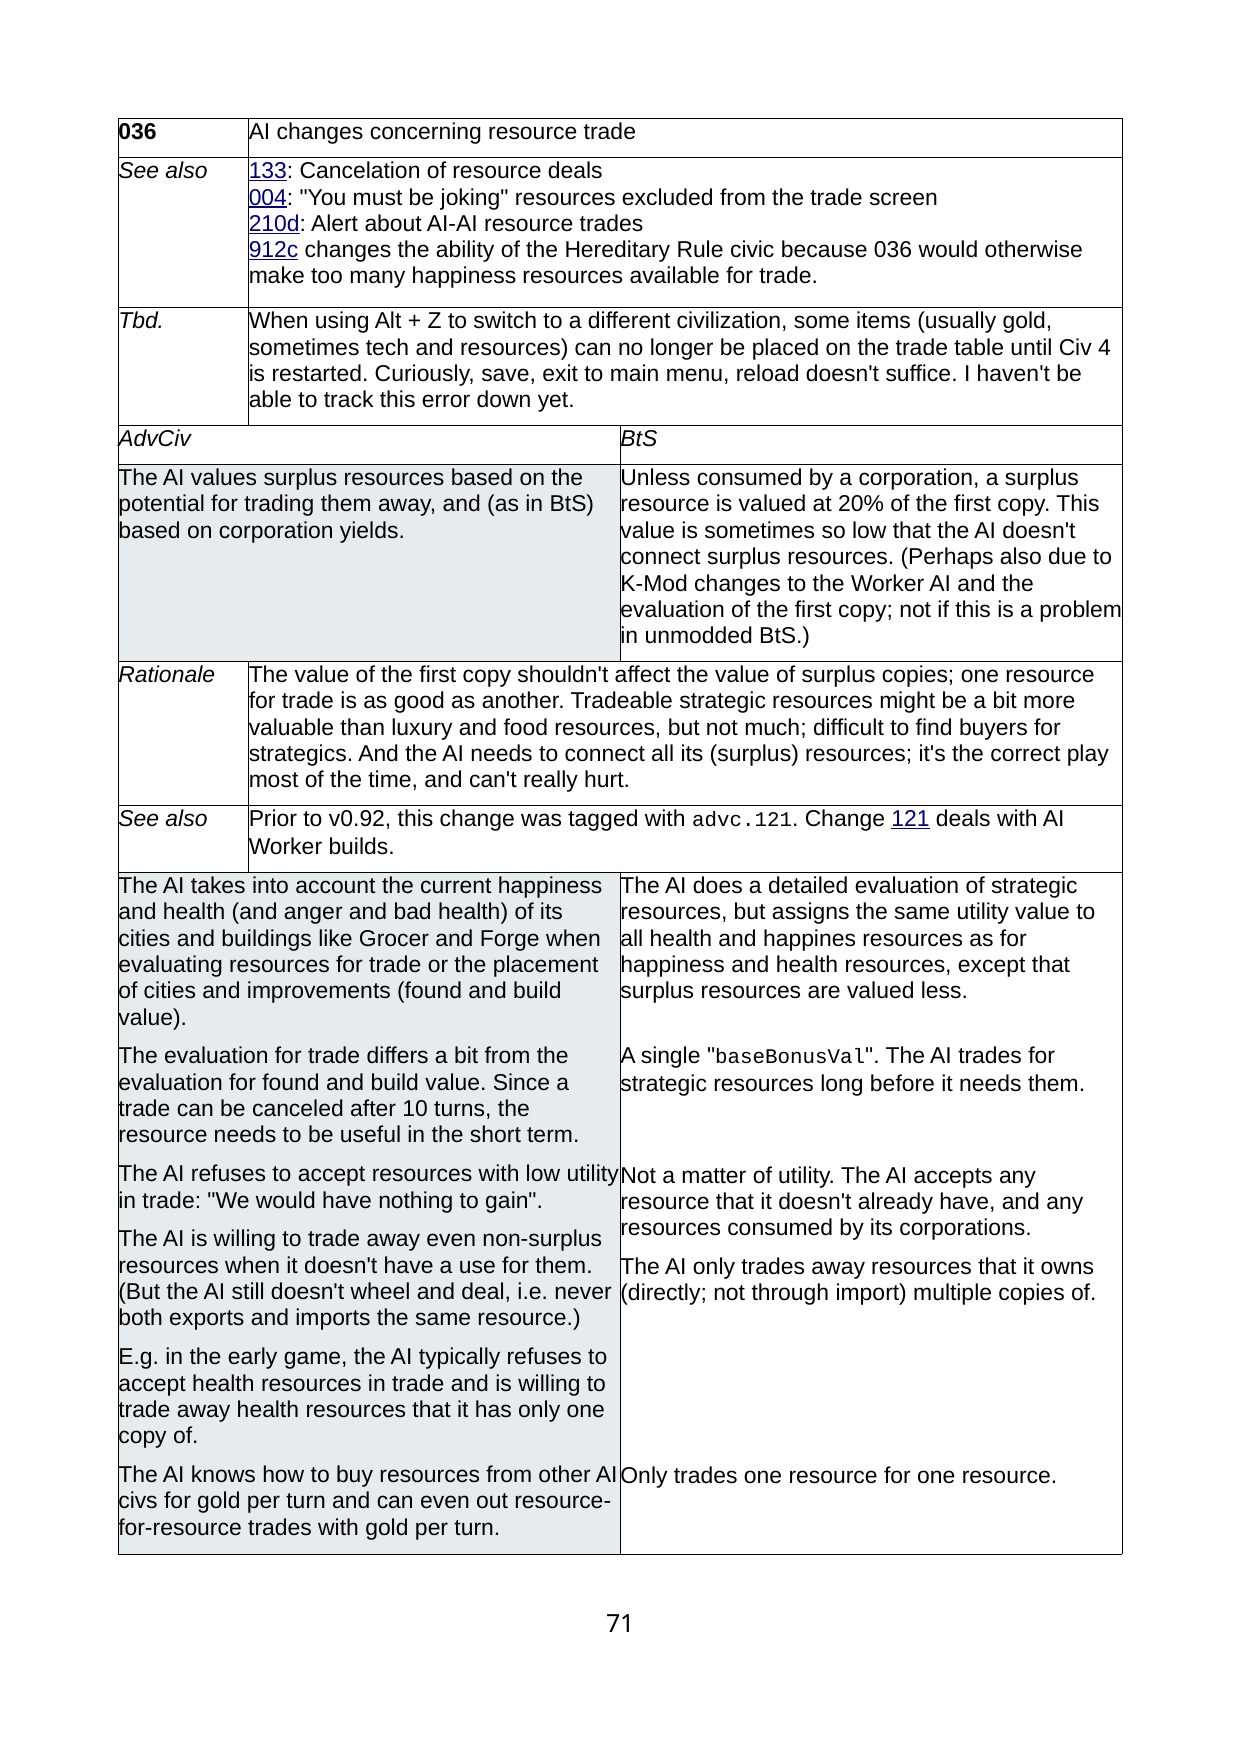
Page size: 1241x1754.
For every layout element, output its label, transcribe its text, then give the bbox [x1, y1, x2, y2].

table_cell The AI does a detailed evaluation of strategic resources, but assigns the same utility value to all health and happines resources as for happiness and health resources, except that surplus resources are valued less. A single "baseBonusVal". The AI trades for strategic resources long before it needs them. Not a matter of utility. The AI accepts any resource that it doesn't already have, and any resources consumed by its corporations. The AI only trades away resources that it owns (directly; not through import) multiple copies of. Only trades one resource for one resource. [621, 873, 1122, 1554]
table_cell BtS [621, 426, 1122, 464]
table_cell The value of the first copy shouldn't affect the value of surplus copies; one resource for trade is as good as another. Tradeable strategic resources might be a bit more valuable than luxury and food resources, but not much; difficult to find buyers for strategics. And the AI needs to connect all its (surplus) resources; it's the correct play most of the time, and can't really hurt. [249, 662, 1122, 805]
table_cell The AI takes into account the current happiness and health (and anger and bad health) of its cities and buildings like Grocer and Forge when evaluating resources for trade or the placement of cities and improvements (found and build value). The evaluation for trade differs a bit from the evaluation for found and build value. Since a trade can be canceled after 10 turns, the resource needs to be useful in the short term. The AI refuses to accept resources with low utility in trade: "We would have nothing to gain". The AI is willing to trade away even non-surplus resources when it doesn't have a use for them. (But the AI still doesn't wheel and deal, i.e. never both exports and imports the same resource.) E.g. in the early game, the AI typically refuses to accept health resources in trade and is willing to trade away health resources that it has only one copy of. The AI knows how to buy resources from other AI civs for gold per turn and can even out resource-for-resource trades with gold per turn. [119, 873, 620, 1554]
table_cell Unless consumed by a corporation, a surplus resource is valued at 20% of the first copy. This value is sometimes so low that the AI doesn't connect surplus resources. (Perhaps also due to K-Mod changes to the Worker AI and the evaluation of the first copy; not if this is a problem in unmodded BtS.) [621, 465, 1122, 661]
table_cell 133: Cancelation of resource deals 004: "You must be joking" resources excluded from the trade screen 210d: Alert about AI-AI resource trades 912c changes the ability of the Hereditary Rule civic because 036 would otherwise make too many happiness resources available for trade. [249, 158, 1122, 307]
table_cell Prior to v0.92, this change was tagged with advc.121. Change 121 deals with AI Worker builds. [249, 806, 1122, 872]
table_cell See also [119, 158, 248, 307]
table_header AI changes concerning resource trade [249, 119, 1122, 157]
table_cell The AI values surplus resources based on the potential for trading them away, and (as in BtS) based on corporation yields. [119, 465, 620, 661]
table_cell See also [119, 806, 248, 872]
table_header 036 [119, 119, 248, 157]
table_cell When using Alt + Z to switch to a different civilization, some items (usually gold, sometimes tech and resources) can no longer be placed on the trade table until Civ 4 is restarted. Curiously, save, exit to main menu, reload doesn't suffice. I haven't be able to track this error down yet. [249, 308, 1122, 425]
table_cell Tbd. [119, 308, 248, 425]
table_cell Rationale [119, 662, 248, 805]
table_cell AdvCiv [119, 426, 620, 464]
